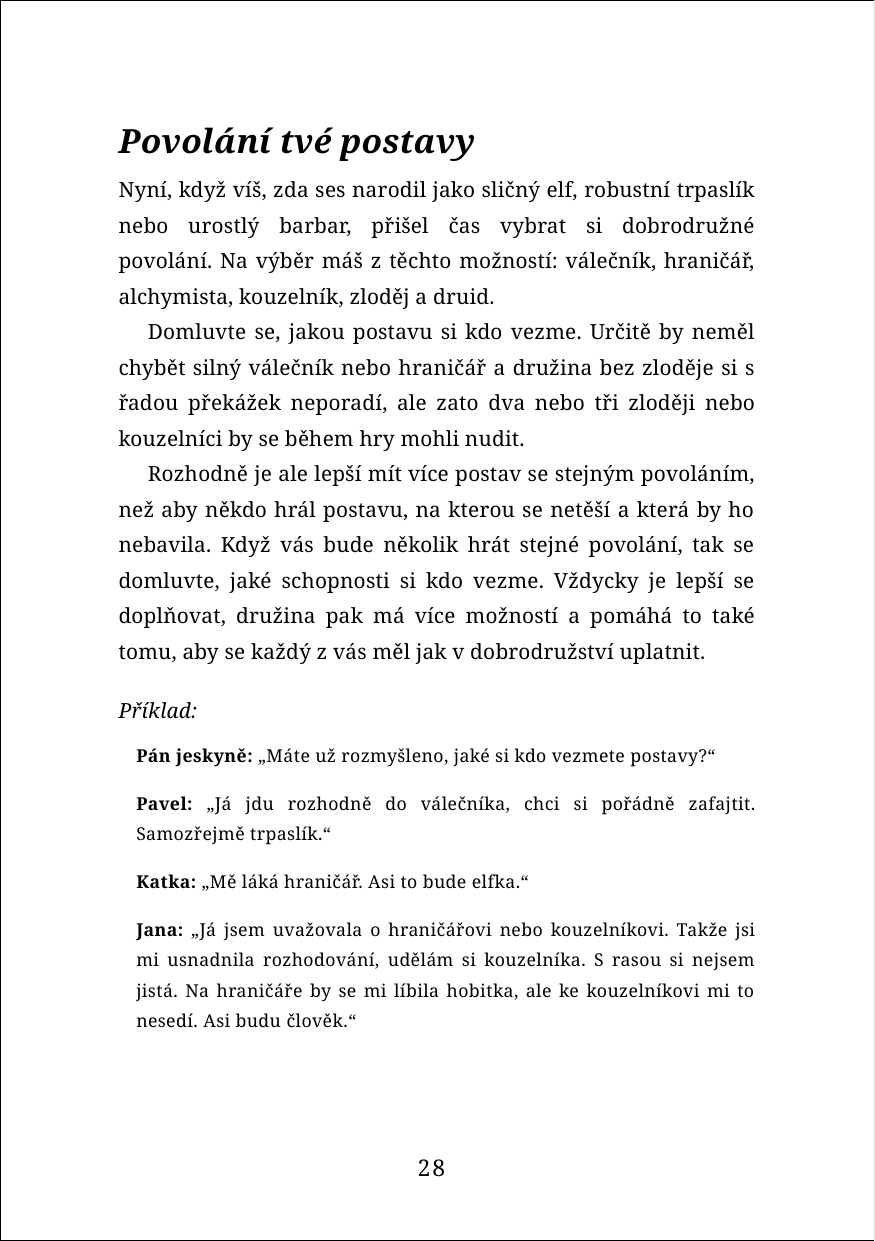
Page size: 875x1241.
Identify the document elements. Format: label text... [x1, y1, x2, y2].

text Příklad: [118, 696, 756, 725]
text Pán jeskyně: „Máte už rozmyšleno, jaké si kdo vezmete postavy?“ [136, 744, 756, 768]
subtitle Povolání tvé postavy [118, 118, 756, 164]
text Katka: „Mě láká hraničář. Asi to bude elfka.“ [136, 870, 756, 894]
text Jana: „Já jsem uvažovala o hraničářovi nebo kouzelníkovi. Takže jsi mi usnadnila rozhodování, udělám si kouzelníka. S rasou si nejsem jistá. Na hraničáře by se mi líbila hobitka, ale ke kouzelníkovi mi to nesedí. Asi budu člověk.“ [136, 918, 756, 1032]
text Pavel: „Já jdu rozhodně do válečníka, chci si pořádně zafajtit. Samozřejmě trpaslík.“ [136, 792, 756, 846]
text Nyní, když víš, zda ses narodil jako sličný elf, robustní trpaslík nebo urostlý barbar, přišel čas vybrat si dobrodružné povolání. Na výběr máš z těchto možností: válečník, hraničář, alchymista, kouzelník, zloděj a druid. Domluvte se, jakou postavu si kdo vezme. Určitě by neměl chybět silný válečník nebo hraničář a družina bez zloděje si s řadou překážek neporadí, ale zato dva nebo tři zloději nebo kouzelníci by se během hry mohli nudit. Rozhodně je ale lepší mít více postav se stejným povoláním, než aby někdo hrál postavu, na kterou se netěší a která by ho nebavila. Když vás bude několik hrát stejné povolání, tak se domluvte, jaké schopnosti si kdo vezme. Vždycky je lepší se doplňovat, družina pak má více možností a pomáhá to také tomu, aby se každý z vás měl jak v dobrodružství uplatnit. [118, 175, 756, 666]
